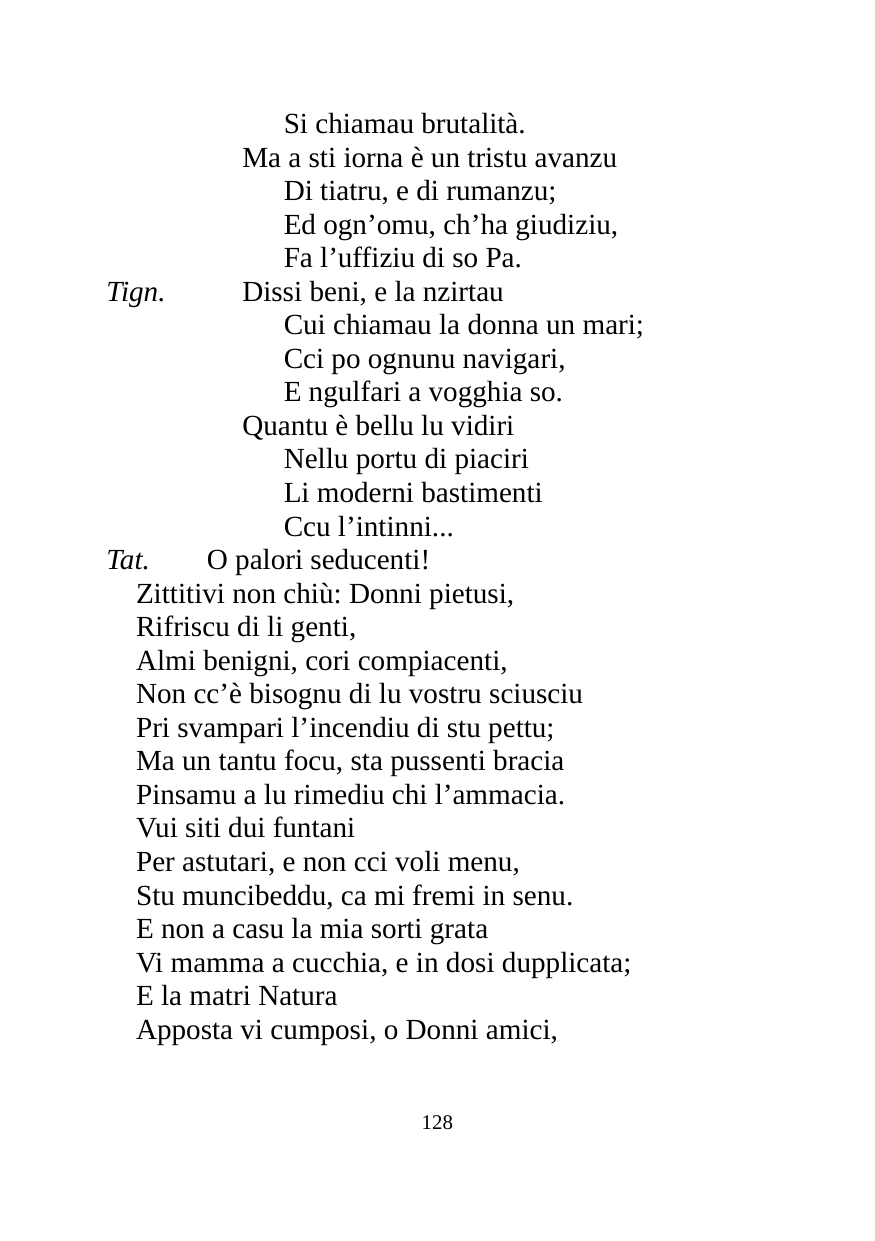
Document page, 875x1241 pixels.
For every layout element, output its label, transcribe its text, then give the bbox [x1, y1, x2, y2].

text Si chiamau brutalità. [106, 106, 768, 140]
text Quantu è bellu lu vidiri Nellu portu di piaciri Li moderni bastimenti Ccu l’intinni... [106, 408, 768, 542]
text Ma a sti iorna è un tristu avanzu Di tiatru, e di rumanzu; Ed ogn’omu, ch’ha giudiziu, Fa l’uffiziu di so Pa. [106, 140, 768, 274]
text Tat. O palori seducenti! Zittitivi non chiù: Donni pietusi, Rifriscu di li genti, Almi benigni, cori compiacenti, Non cc’è bisognu di lu vostru sciusciu Pri svampari l’incendiu di stu pettu; Ma un tantu focu, sta pussenti bracia Pinsamu a lu rimediu chi l’ammacia. Vui siti dui funtani Per astutari, e non cci voli menu, Stu muncibeddu, ca mi fremi in senu. E non a casu la mia sorti grata Vi mamma a cucchia, e in dosi dupplicata; E la matri Natura Apposta vi cumposi, o Donni amici, [106, 542, 768, 1045]
text Tign. Dissi beni, e la nzirtau Cui chiamau la donna un mari; Cci po ognunu navigari, E ngulfari a vogghia so. [106, 274, 768, 408]
